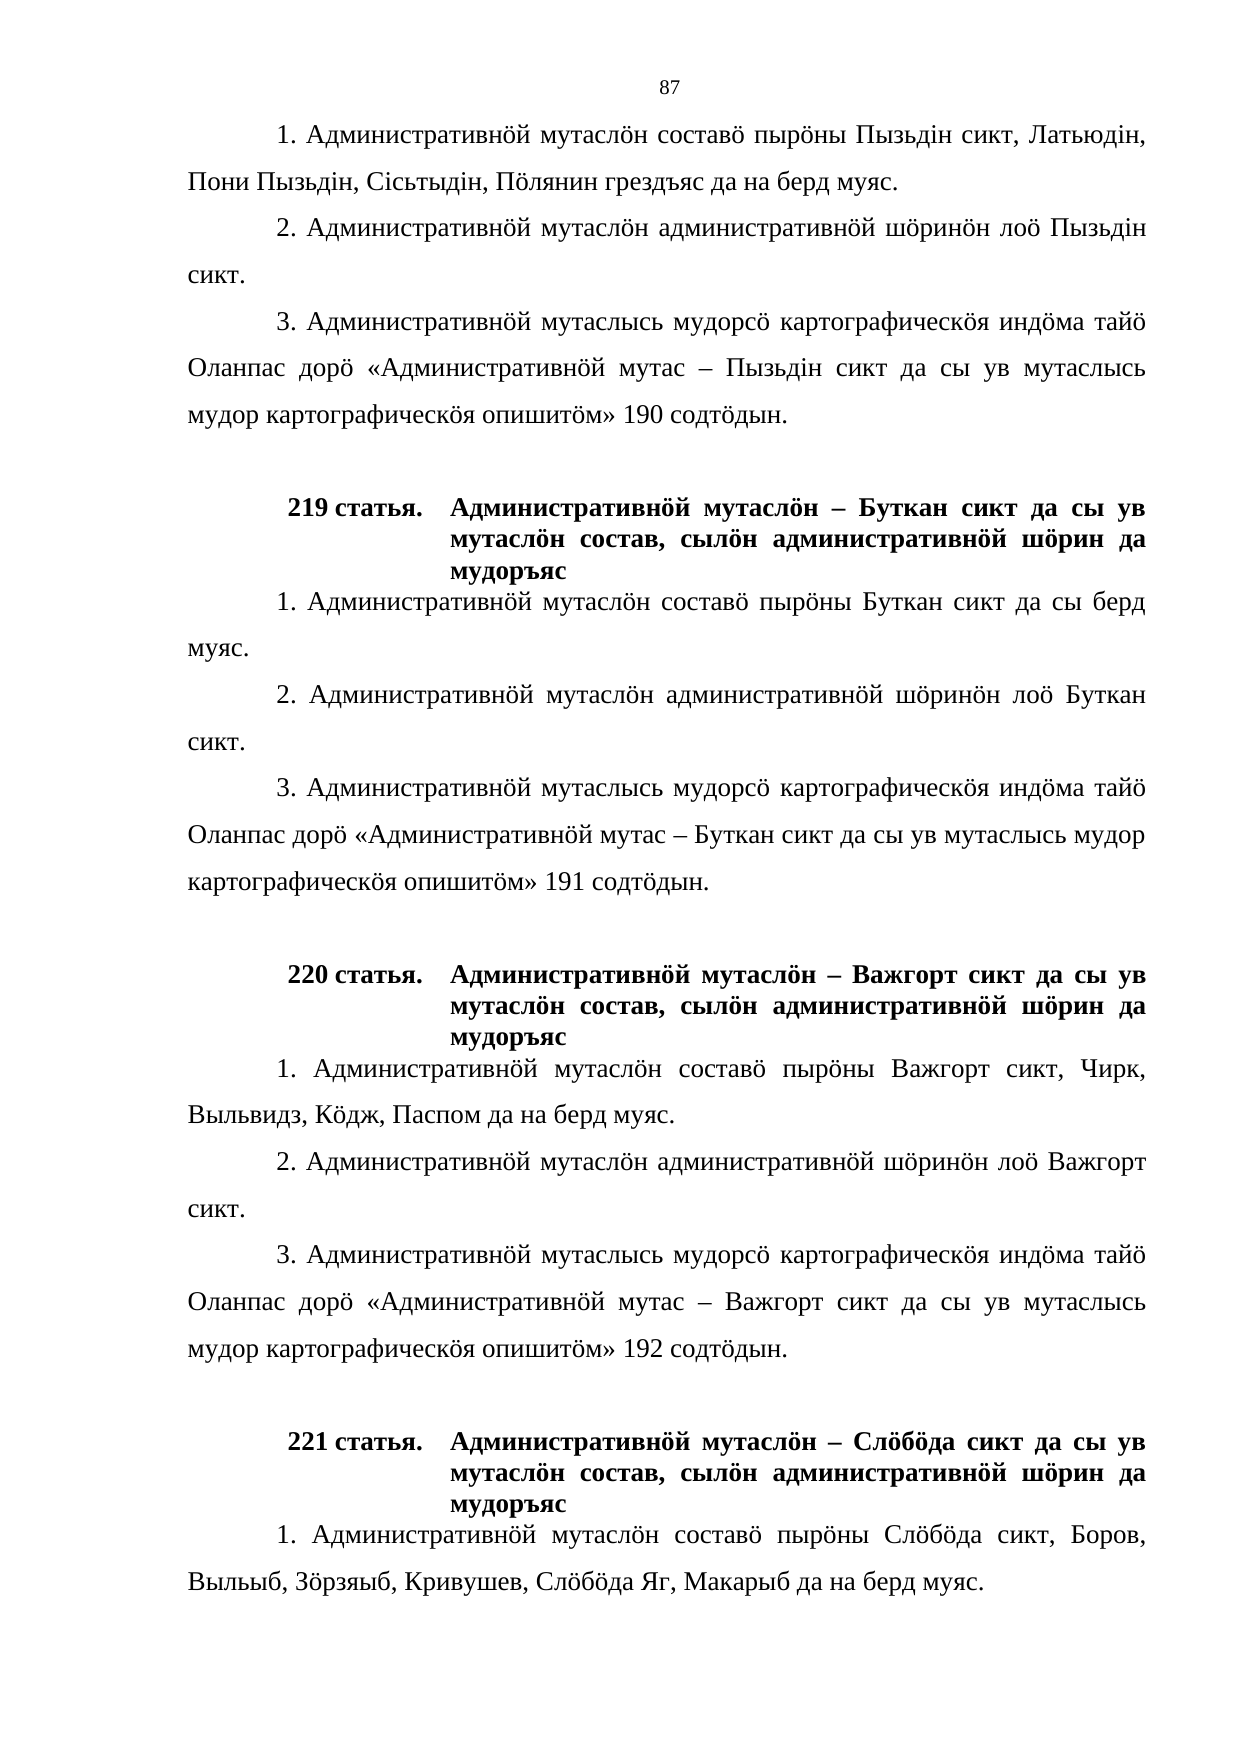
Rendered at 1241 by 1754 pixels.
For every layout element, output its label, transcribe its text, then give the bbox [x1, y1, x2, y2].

text 3. Административнöй мутаслысь мудорсö картографическöя индöма тайö Оланпас дорö «Административнöй мутас – Важгорт сикт да сы ув мутаслысь мудор картографическöя опишитöм» 192 содтöдын. [187, 1238, 1147, 1363]
text 1. Административнöй мутаслöн составö пырöны Слöбöда сикт, Боров, Выльыб, Зöрзяыб, Кривушев, Слöбöда Яг, Макарыб да на берд муяс. [187, 1518, 1147, 1596]
text 1. Административнöй мутаслöн составö пырöны Пызьдiн сикт, Латьюдiн, Пони Пызьдiн, Сiсьтыдiн, Пöлянин грездъяс да на берд муяс. [187, 118, 1147, 196]
table_header 221 статья. [176, 1425, 438, 1518]
text 2. Административнöй мутаслöн административнöй шöринöн лоö Важгорт сикт. [187, 1145, 1147, 1223]
table_header 219 статья. [176, 491, 438, 585]
text 3. Административнöй мутаслысь мудорсö картографическöя индöма тайö Оланпас дорö «Административнöй мутас – Буткан сикт да сы ув мутаслысь мудор картографическöя опишитöм» 191 содтöдын. [187, 772, 1147, 896]
table_header 220 статья. [176, 958, 438, 1052]
table_header Административнöй мутаслöн – Важгорт сикт да сы ув мутаслöн состав, сылöн административнöй шöрин да мудоръяс [439, 958, 1163, 1052]
text 1. Административнöй мутаслöн составö пырöны Важгорт сикт, Чирк, Выльвидз, Кöдж, Паспом да на берд муяс. [187, 1052, 1147, 1129]
table_header Административнöй мутаслöн – Слöбöда сикт да сы ув мутаслöн состав, сылöн административнöй шöрин да мудоръяс [439, 1425, 1163, 1518]
text 3. Административнöй мутаслысь мудорсö картографическöя индöма тайö Оланпас дорö «Административнöй мутас – Пызьдiн сикт да сы ув мутаслысь мудор картографическöя опишитöм» 190 содтöдын. [187, 305, 1147, 429]
text 2. Административнöй мутаслöн административнöй шöринöн лоö Буткан сикт. [187, 678, 1147, 756]
table_header Административнöй мутаслöн – Буткан сикт да сы ув мутаслöн состав, сылöн административнöй шöрин да мудоръяс [439, 491, 1163, 585]
text 1. Административнöй мутаслöн составö пырöны Буткан сикт да сы берд муяс. [187, 585, 1147, 663]
text 2. Административнöй мутаслöн административнöй шöринöн лоö Пызьдiн сикт. [187, 211, 1147, 289]
